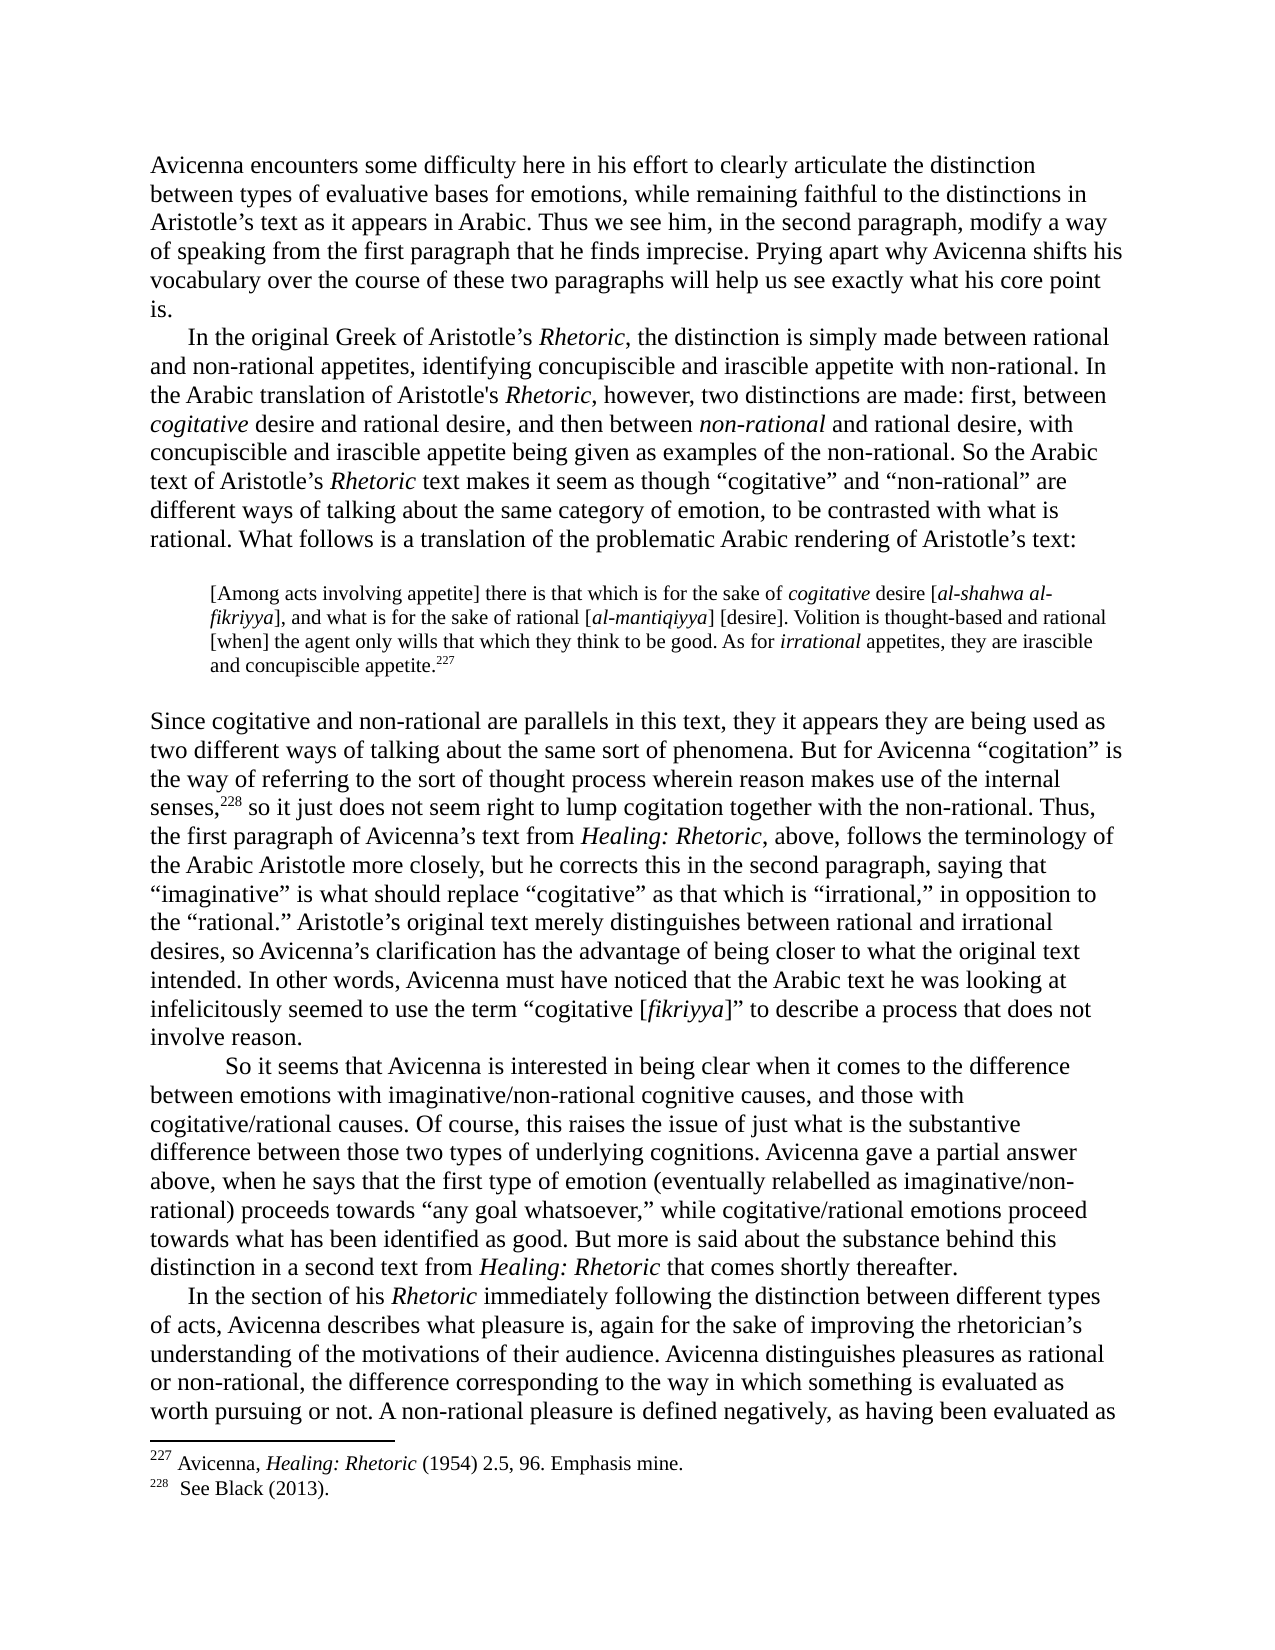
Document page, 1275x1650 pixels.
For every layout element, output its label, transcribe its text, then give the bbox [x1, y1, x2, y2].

text Avicenna encounters some difficulty here in his effort to clearly articulate the distinction between types of evaluative bases for emotions, while remaining faithful to the distinctions in Aristotle’s text as it appears in Arabic. Thus we see him, in the second paragraph, modify a way of speaking from the first paragraph that he finds imprecise. Prying apart why Avicenna shifts his vocabulary over the course of these two paragraphs will help us see exactly what his core point is. [150, 150, 1125, 322]
text See Black (2013). [150, 1476, 1125, 1500]
text [Among acts involving appetite] there is that which is for the sake of cogitative desire [al-shahwa al-fikriyya], and what is for the sake of rational [al-mantiqiyya] [desire]. Volition is thought-based and rational [when] the agent only wills that which they think to be good. As for irrational appetites, they are irascible and concupiscible appetite. [210, 581, 1125, 677]
text In the original Greek of Aristotle’s Rhetoric, the distinction is simply made between rational and non-rational appetites, identifying concupiscible and irascible appetite with non-rational. In the Arabic translation of Aristotle's Rhetoric, however, two distinctions are made: first, between cogitative desire and rational desire, and then between non-rational and rational desire, with concupiscible and irascible appetite being given as examples of the non-rational. So the Arabic text of Aristotle’s Rhetoric text makes it seem as though “cogitative” and “non-rational” are different ways of talking about the same category of emotion, to be contrasted with what is rational. What follows is a translation of the problematic Arabic rendering of Aristotle’s text: [150, 322, 1125, 552]
text In the section of his Rhetoric immediately following the distinction between different types of acts, Avicenna describes what pleasure is, again for the sake of improving the rhetorician’s understanding of the motivations of their audience. Avicenna distinguishes pleasures as rational or non-rational, the difference corresponding to the way in which something is evaluated as worth pursuing or not. A non-rational pleasure is defined negatively, as having been evaluated as [150, 1281, 1125, 1425]
text Avicenna, Healing: Rhetoric (1954) 2.5, 96. Emphasis mine. [150, 1447, 1125, 1476]
text So it seems that Avicenna is interested in being clear when it comes to the difference between emotions with imaginative/non-rational cognitive causes, and those with cogitative/rational causes. Of course, this raises the issue of just what is the substantive difference between those two types of underlying cognitions. Avicenna gave a partial answer above, when he says that the first type of emotion (eventually relabelled as imaginative/non-rational) proceeds towards “any goal whatsoever,” while cogitative/rational emotions proceed towards what has been identified as good. But more is said about the substance behind this distinction in a second text from Healing: Rhetoric that comes shortly thereafter. [150, 1051, 1125, 1281]
text Since cogitative and non-rational are parallels in this text, they it appears they are being used as two different ways of talking about the same sort of phenomena. But for Avicenna “cogitation” is the way of referring to the sort of thought process wherein reason makes use of the internal senses, so it just does not seem right to lump cogitation together with the non-rational. Thus, the first paragraph of Avicenna’s text from Healing: Rhetoric, above, follows the terminology of the Arabic Aristotle more closely, but he corrects this in the second paragraph, saying that “imaginative” is what should replace “cogitative” as that which is “irrational,” in opposition to the “rational.” Aristotle’s original text merely distinguishes between rational and irrational desires, so Avicenna’s clarification has the advantage of being closer to what the original text intended. In other words, Avicenna must have noticed that the Arabic text he was looking at infelicitously seemed to use the term “cogitative [fikriyya]” to describe a process that does not involve reason. [150, 706, 1125, 1051]
